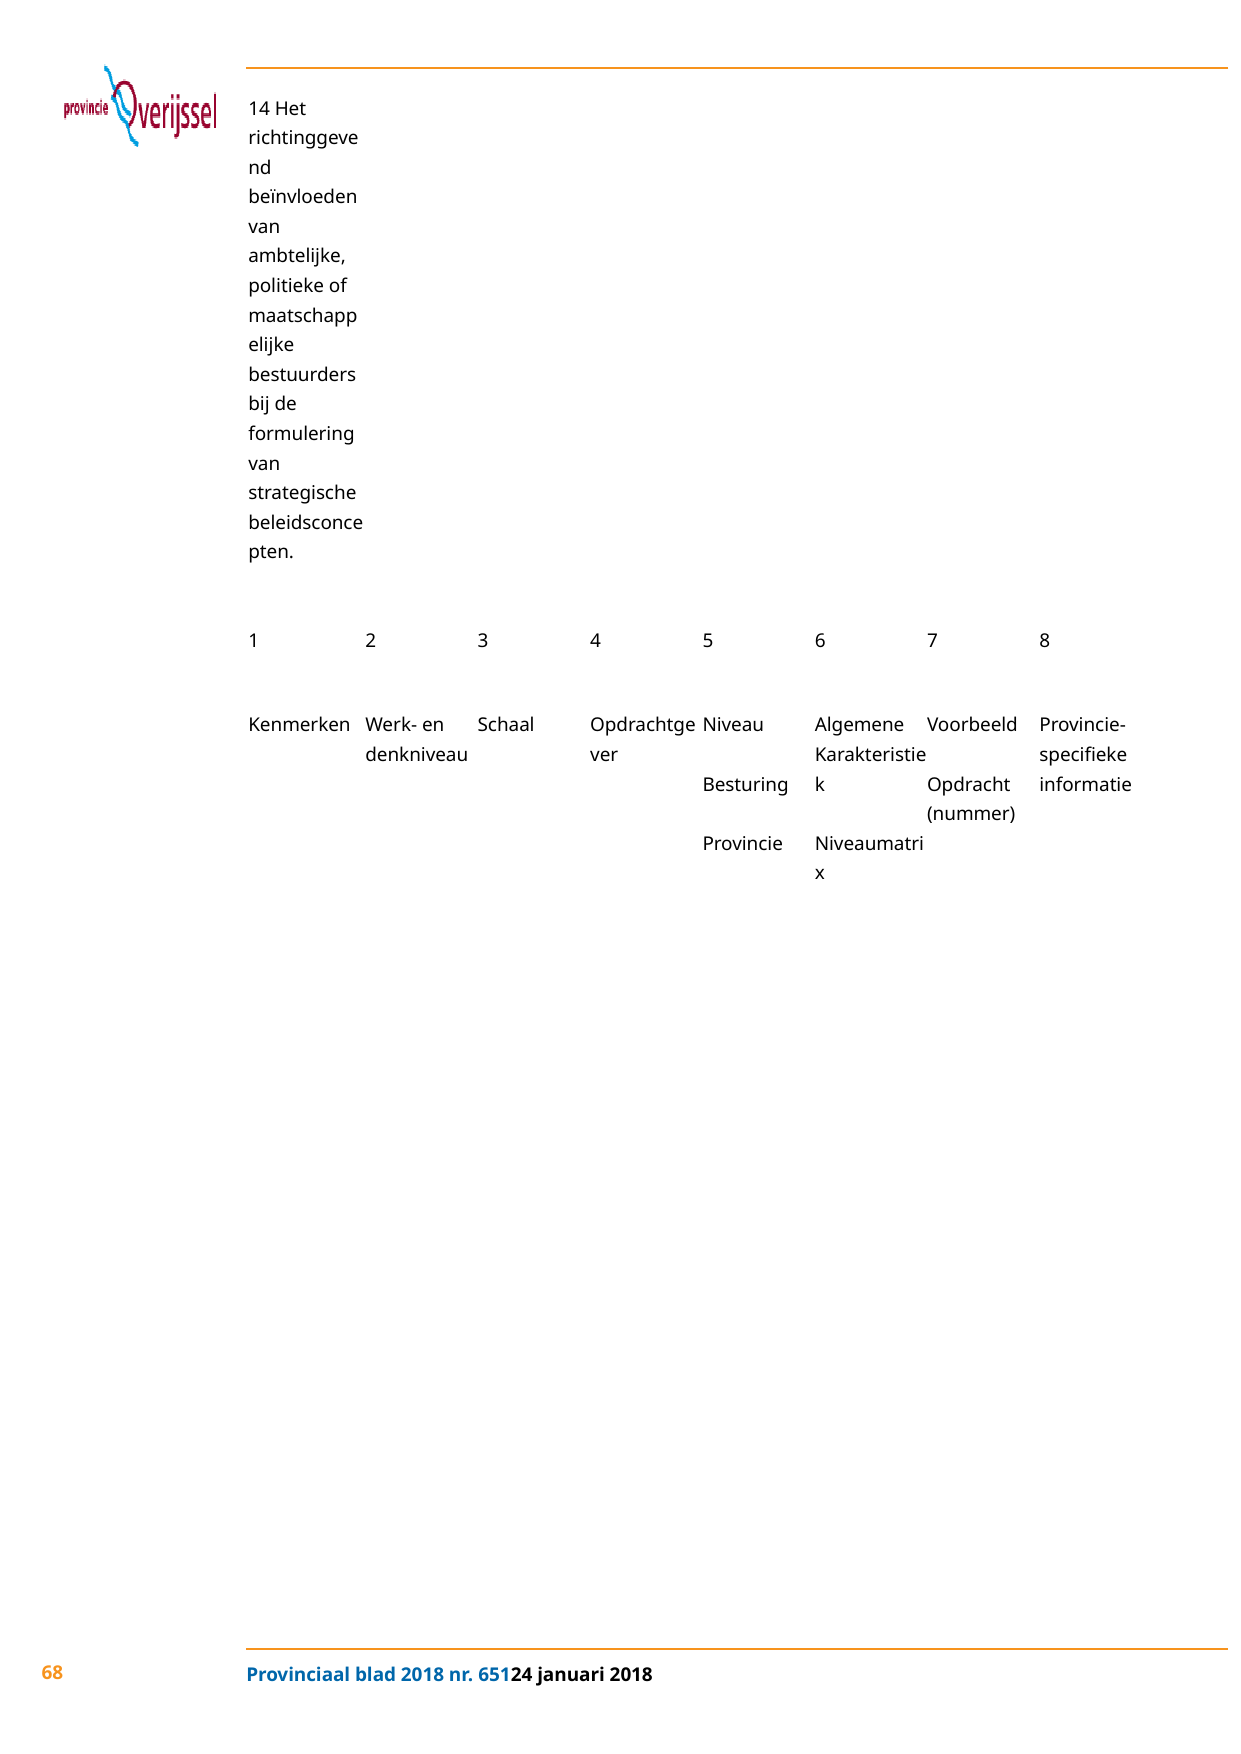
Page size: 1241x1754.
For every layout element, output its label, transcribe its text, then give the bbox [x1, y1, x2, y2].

table_cell [815, 95, 927, 564]
table_header 2 [365, 597, 477, 682]
table_header 5 [702, 597, 814, 682]
table_cell [927, 95, 1039, 564]
table_cell [702, 95, 814, 564]
table_header 6 [815, 597, 927, 682]
table_header 3 [478, 597, 590, 682]
table_cell Werk- en denkniveau [365, 682, 477, 915]
table_cell Provincie-specifieke informatie [1039, 682, 1152, 915]
table_cell 14 Het richtinggevend beïnvloeden van ambtelijke, politieke of maatschappelijke bestuurders bij de formulering van strategische beleidsconcepten. [248, 95, 365, 564]
table_cell Niveau Besturing Provincie [702, 682, 814, 915]
table_cell Schaal [478, 682, 590, 915]
table_cell Algemene Karakteristiek Niveaumatrix [815, 682, 927, 915]
table_cell [590, 95, 702, 564]
table_header 1 [248, 597, 365, 682]
table_header 8 [1039, 597, 1152, 682]
table_cell Kenmerken [248, 682, 365, 915]
table_header 4 [590, 597, 702, 682]
table_header 7 [927, 597, 1039, 682]
table_cell [478, 95, 590, 564]
table_cell Opdrachtgever [590, 682, 702, 915]
table_cell [1039, 95, 1152, 564]
table_cell Voorbeeld Opdracht (nummer) [927, 682, 1039, 915]
picture [41, 47, 231, 172]
table_cell [365, 95, 477, 564]
